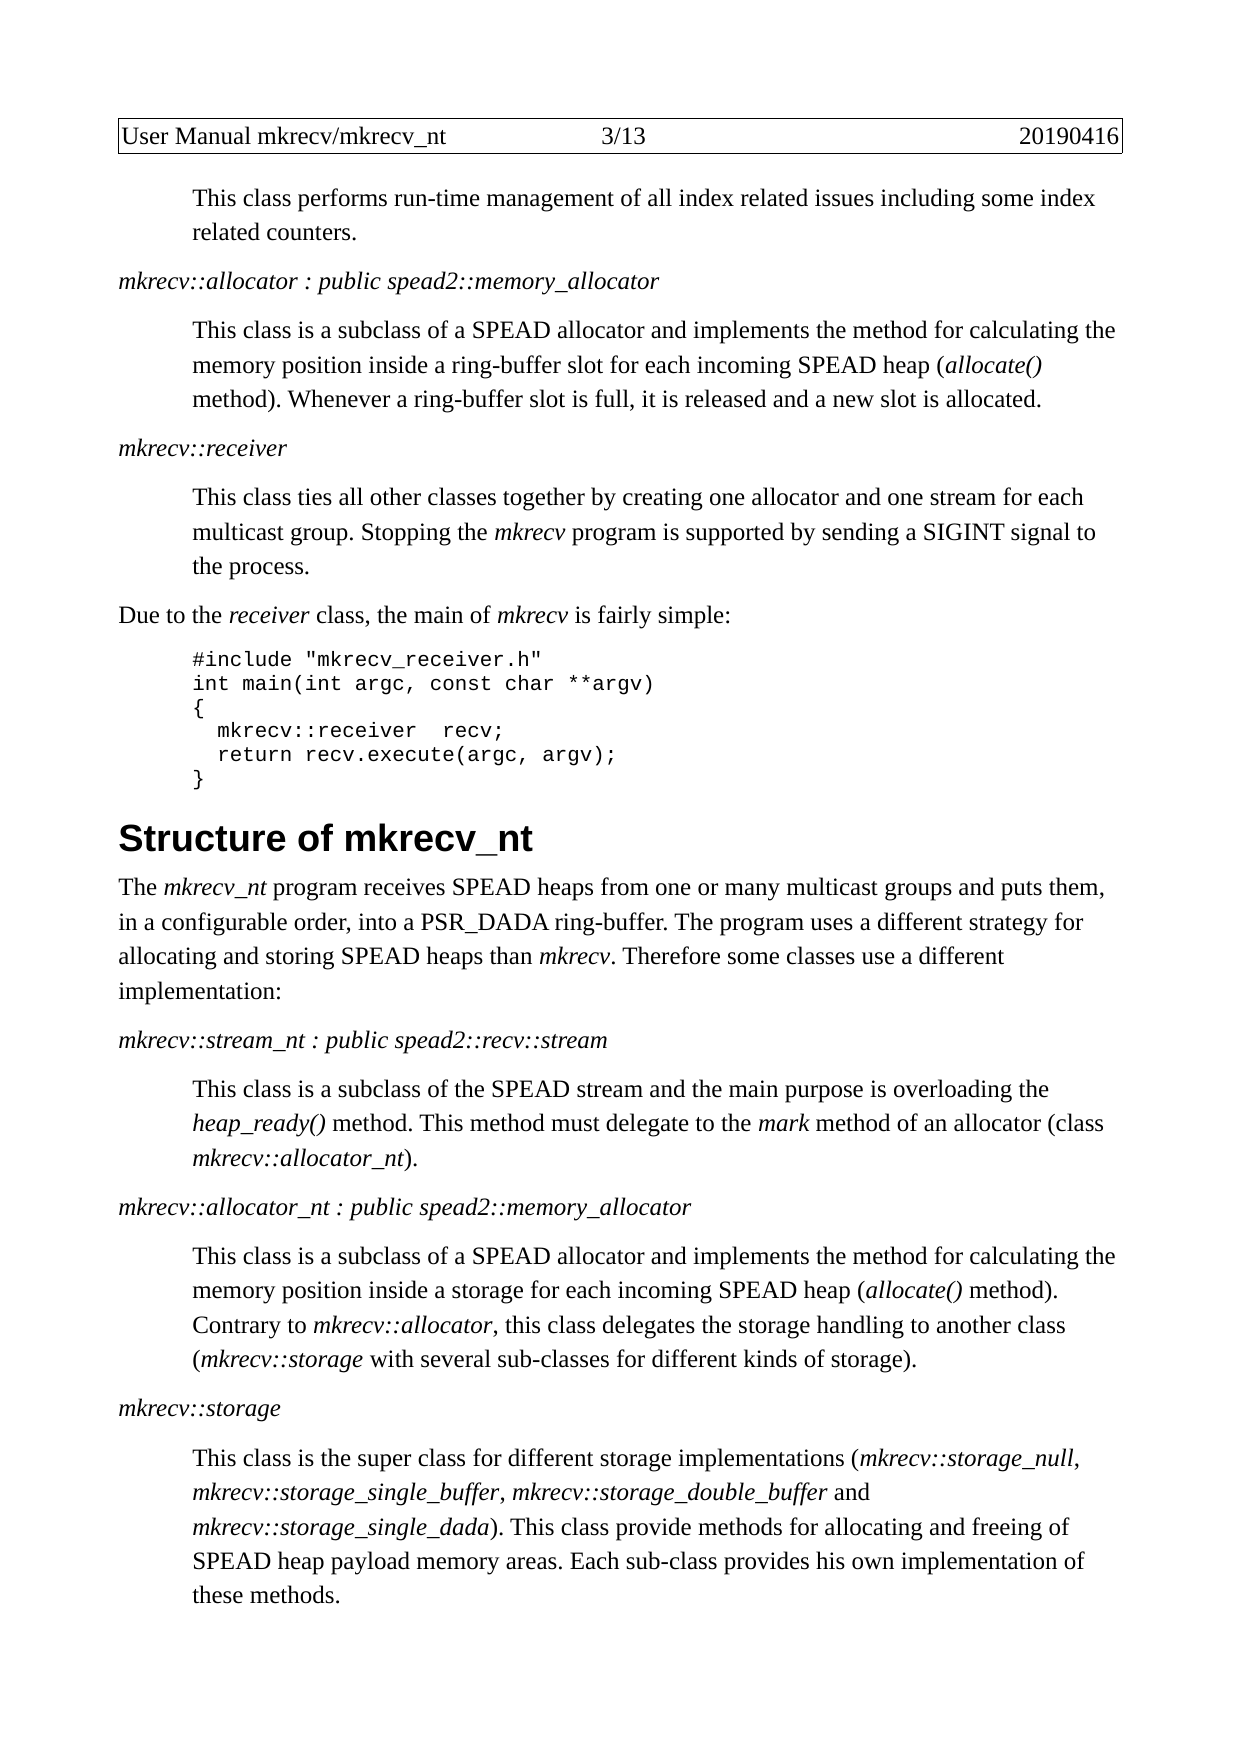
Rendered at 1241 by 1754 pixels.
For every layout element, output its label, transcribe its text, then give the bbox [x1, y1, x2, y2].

text { [118, 697, 1122, 720]
text mkrecv::allocator : public spead2::memory_allocator [118, 266, 1122, 295]
text } [118, 768, 1122, 791]
text This class ties all other classes together by creating one allocator and one stream for each multicast group. Stopping the mkrecv program is supported by sending a SIGINT signal to the process. [192, 482, 1122, 580]
subtitle Structure of mkrecv_nt [118, 816, 1122, 860]
text This class is a subclass of the SPEAD stream and the main purpose is overloading the heap_ready() method. This method must delegate to the mark method of an allocator (class mkrecv::allocator_nt). [192, 1074, 1122, 1172]
text This class performs run-time management of all index related issues including some index related counters. [192, 183, 1122, 246]
text This class is a subclass of a SPEAD allocator and implements the method for calculating the memory position inside a ring-buffer slot for each incoming SPEAD heap (allocate() method). Whenever a ring-buffer slot is full, it is released and a new slot is allocated. [192, 315, 1122, 413]
text #include "mkrecv_receiver.h" [118, 649, 1122, 673]
text mkrecv::allocator_nt : public spead2::memory_allocator [118, 1192, 1122, 1221]
text The mkrecv_nt program receives SPEAD heaps from one or many multicast groups and puts them, in a configurable order, into a PSR_DADA ring-buffer. The program uses a different strategy for allocating and storing SPEAD heaps than mkrecv. Therefore some classes use a different implementation: [118, 872, 1122, 1004]
text int main(int argc, const char **argv) [118, 673, 1122, 697]
text mkrecv::stream_nt : public spead2::recv::stream [118, 1025, 1122, 1054]
text mkrecv::receiver recv; [118, 720, 1122, 744]
text mkrecv::storage [118, 1393, 1122, 1422]
text Due to the receiver class, the main of mkrecv is fairly simple: [118, 600, 1122, 629]
text mkrecv::receiver [118, 433, 1122, 462]
text return recv.execute(argc, argv); [118, 744, 1122, 768]
text This class is the super class for different storage implementations (mkrecv::storage_null, mkrecv::storage_single_buffer, mkrecv::storage_double_buffer and mkrecv::storage_single_dada). This class provide methods for allocating and freeing of SPEAD heap payload memory areas. Each sub-class provides his own implementation of these methods. [192, 1443, 1122, 1609]
text This class is a subclass of a SPEAD allocator and implements the method for calculating the memory position inside a storage for each incoming SPEAD heap (allocate() method). Contrary to mkrecv::allocator, this class delegates the storage handling to another class (mkrecv::storage with several sub-classes for different kinds of storage). [192, 1241, 1122, 1373]
